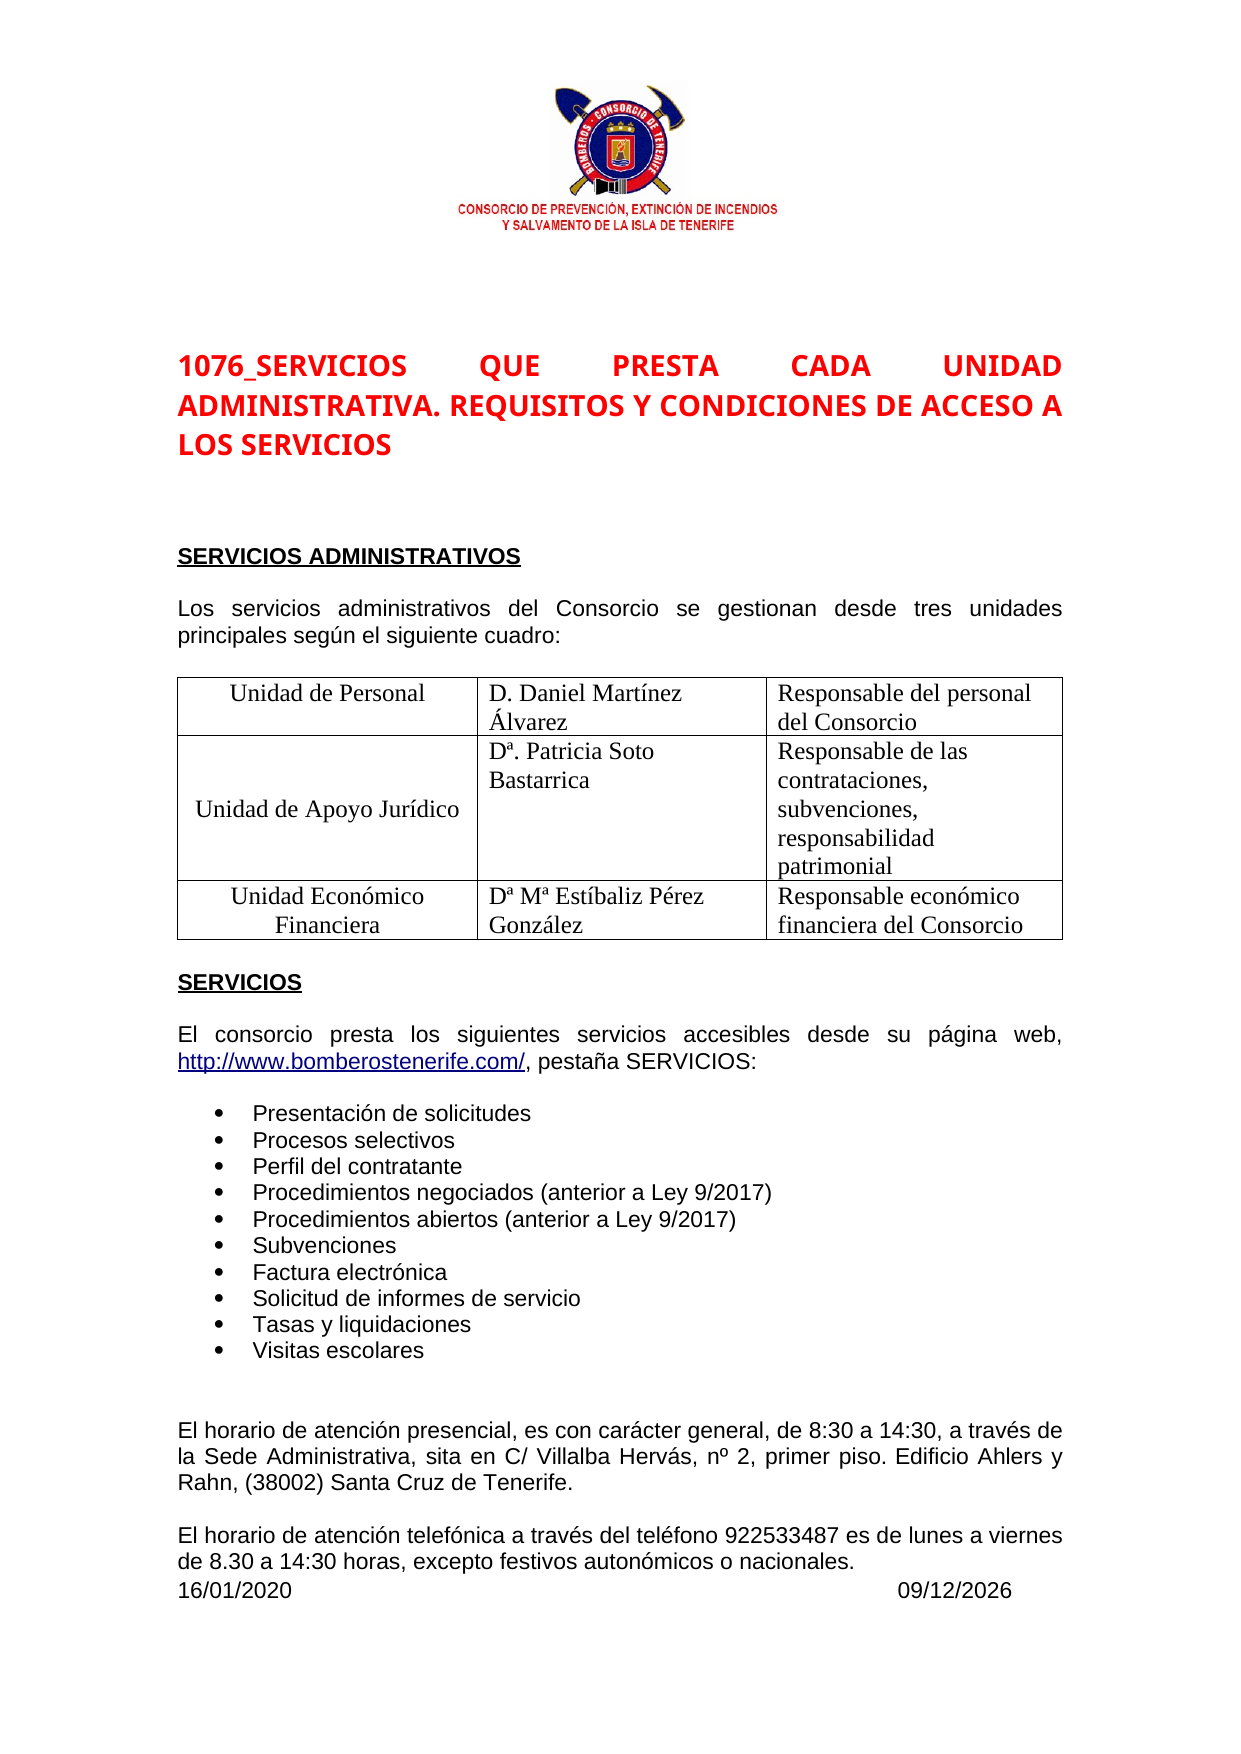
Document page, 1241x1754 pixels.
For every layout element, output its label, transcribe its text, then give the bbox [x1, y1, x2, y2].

text Los servicios administrativos del Consorcio se gestionan desde tres unidades principales según el siguiente cuadro: [177, 595, 1063, 648]
list Subvenciones [215, 1232, 1063, 1258]
text El horario de atención presencial, es con carácter general, de 8:30 a 14:30, a través de la Sede Administrativa, sita en C/ Villalba Hervás, nº 2, primer piso. Edificio Ahlers y Rahn, (38002) Santa Cruz de Tenerife. [177, 1417, 1063, 1496]
list Tasas y liquidaciones [215, 1311, 1063, 1337]
table_header Responsable del personal del Consorcio [767, 678, 1062, 735]
table_header Unidad de Personal [178, 678, 477, 735]
table_cell Dª Mª Estíbaliz Pérez González [478, 881, 766, 939]
list Visitas escolares [215, 1337, 1063, 1364]
list Factura electrónica [215, 1258, 1063, 1285]
text El horario de atención telefónica a través del teléfono 922533487 es de lunes a viernes de 8.30 a 14:30 horas, excepto festivos autonómicos o nacionales. [177, 1522, 1063, 1575]
subtitle 1076_SERVICIOS QUE PRESTA CADA UNIDAD ADMINISTRATIVA. REQUISITOS Y CONDICIONES DE ACCESO A LOS SERVICIOS [177, 345, 1063, 464]
text El consorcio presta los siguientes servicios accesibles desde su página web, http://www.bomberostenerife.com/, pestaña SERVICIOS: [177, 1021, 1063, 1074]
table_cell Responsable económico financiera del Consorcio [767, 881, 1062, 939]
list Solicitud de informes de servicio [215, 1285, 1063, 1311]
subtitle SERVICIOS ADMINISTRATIVOS [177, 543, 1063, 569]
table_cell Responsable de las contrataciones, subvenciones, responsabilidad patrimonial [767, 736, 1062, 880]
table_cell Unidad de Apoyo Jurídico [178, 736, 477, 880]
list Perfil del contratante [215, 1153, 1063, 1179]
text SERVICIOS [177, 968, 1063, 995]
list Presentación de solicitudes [215, 1100, 1063, 1127]
list Procedimientos negociados (anterior a Ley 9/2017) [215, 1179, 1063, 1206]
table_cell Unidad Económico Financiera [178, 881, 477, 939]
list Procesos selectivos [215, 1127, 1063, 1153]
table_cell Dª. Patricia Soto Bastarrica [478, 736, 766, 880]
table_header D. Daniel Martínez Álvarez [478, 678, 766, 735]
list Procedimientos abiertos (anterior a Ley 9/2017) [215, 1206, 1063, 1232]
